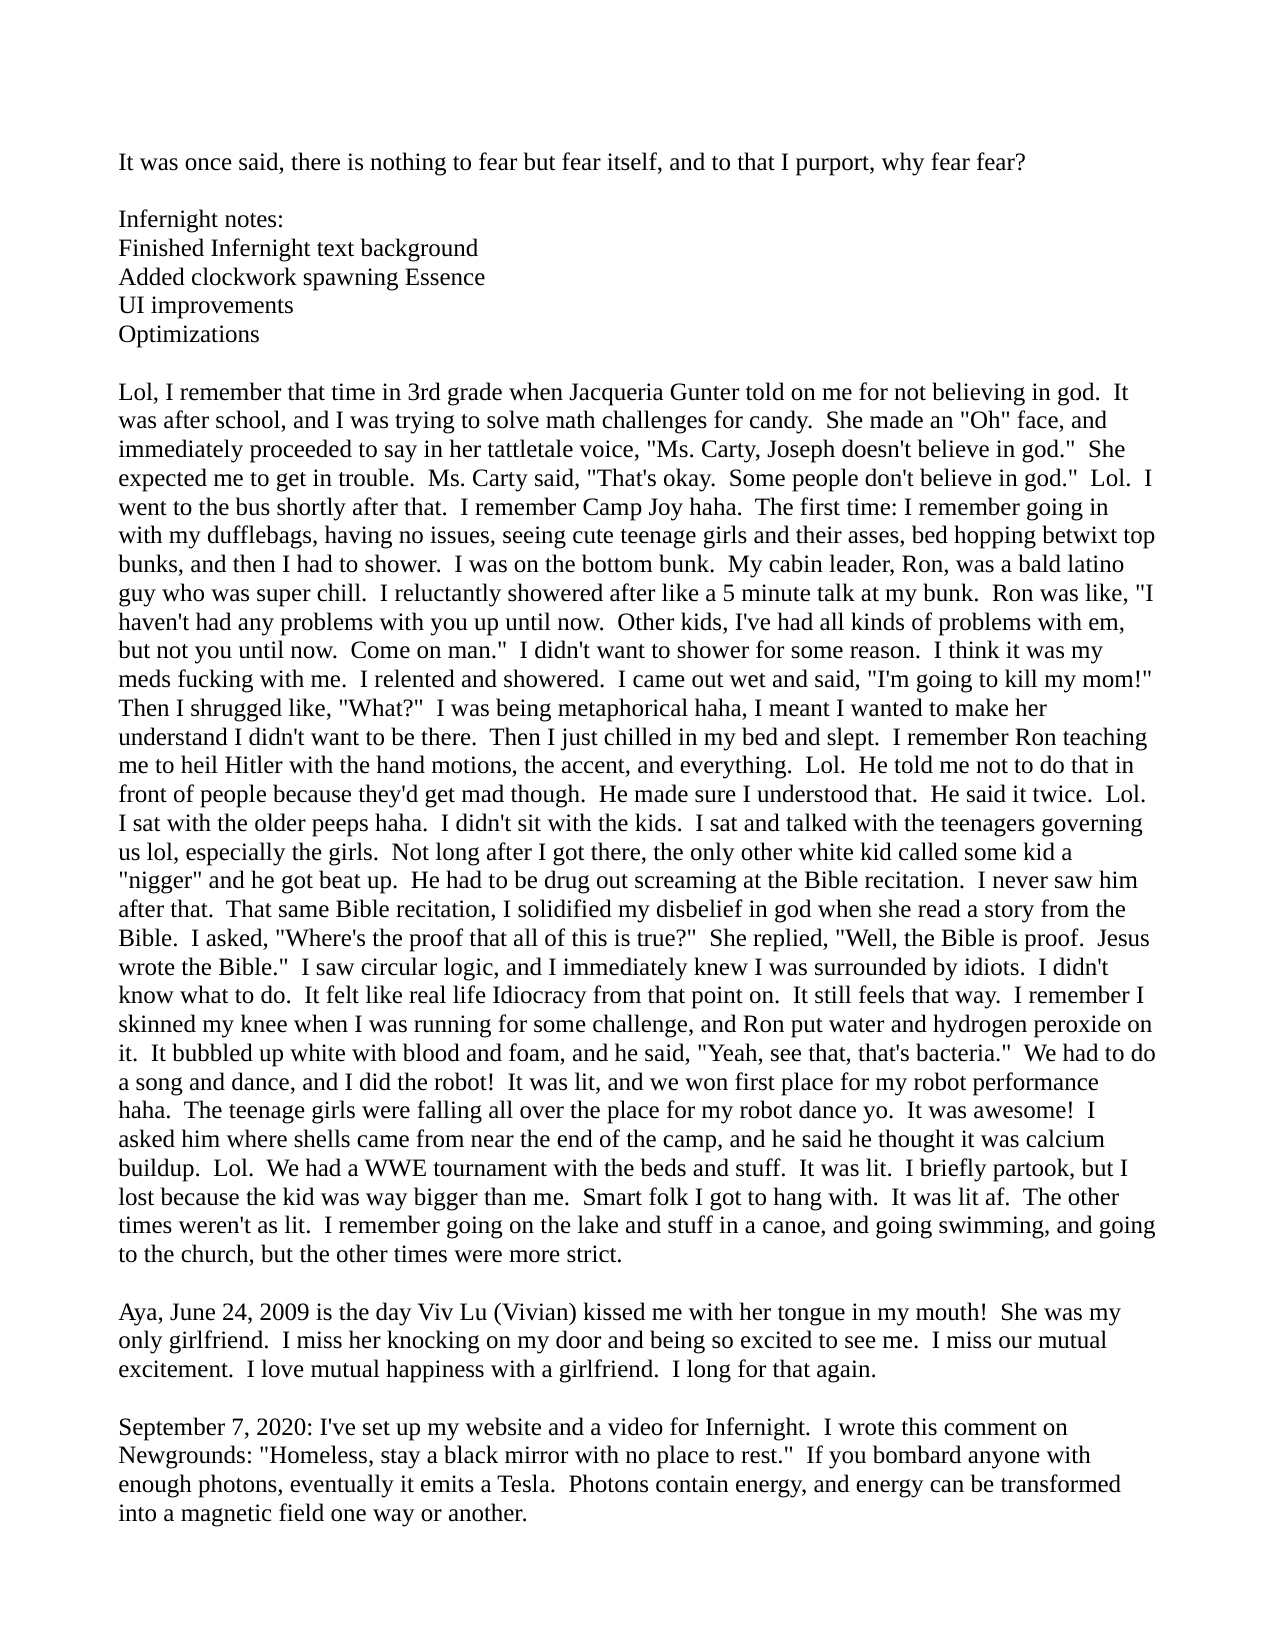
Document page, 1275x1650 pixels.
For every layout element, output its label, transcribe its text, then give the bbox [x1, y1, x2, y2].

text September 7, 2020: I've set up my website and a video for Infernight. I wrote this comment on Newgrounds: "Homeless, stay a black mirror with no place to rest." If you bombard anyone with enough photons, eventually it emits a Tesla. Photons contain energy, and energy can be transformed into a magnetic field one way or another. [118, 1412, 1157, 1527]
text Added clockwork spawning Essence [118, 262, 1157, 291]
text UI improvements [118, 291, 1157, 319]
text Aya, June 24, 2009 is the day Viv Lu (Vivian) kissed me with her tongue in my mouth! She was my only girlfriend. I miss her knocking on my door and being so excited to see me. I miss our mutual excitement. I love mutual happiness with a girlfriend. I long for that again. [118, 1297, 1157, 1383]
text Lol, I remember that time in 3rd grade when Jacqueria Gunter told on me for not believing in god. It was after school, and I was trying to solve math challenges for candy. She made an "Oh" face, and immediately proceeded to say in her tattletale voice, "Ms. Carty, Joseph doesn't believe in god." She expected me to get in trouble. Ms. Carty said, "That's okay. Some people don't believe in god." Lol. I went to the bus shortly after that. I remember Camp Joy haha. The first time: I remember going in with my dufflebags, having no issues, seeing cute teenage girls and their asses, bed hopping betwixt top bunks, and then I had to shower. I was on the bottom bunk. My cabin leader, Ron, was a bald latino guy who was super chill. I reluctantly showered after like a 5 minute talk at my bunk. Ron was like, "I haven't had any problems with you up until now. Other kids, I've had all kinds of problems with em, but not you until now. Come on man." I didn't want to shower for some reason. I think it was my meds fucking with me. I relented and showered. I came out wet and said, "I'm going to kill my mom!" Then I shrugged like, "What?" I was being metaphorical haha, I meant I wanted to make her understand I didn't want to be there. Then I just chilled in my bed and slept. I remember Ron teaching me to heil Hitler with the hand motions, the accent, and everything. Lol. He told me not to do that in front of people because they'd get mad though. He made sure I understood that. He said it twice. Lol. I sat with the older peeps haha. I didn't sit with the kids. I sat and talked with the teenagers governing us lol, especially the girls. Not long after I got there, the only other white kid called some kid a "nigger" and he got beat up. He had to be drug out screaming at the Bible recitation. I never saw him after that. That same Bible recitation, I solidified my disbelief in god when she read a story from the Bible. I asked, "Where's the proof that all of this is true?" She replied, "Well, the Bible is proof. Jesus wrote the Bible." I saw circular logic, and I immediately knew I was surrounded by idiots. I didn't know what to do. It felt like real life Idiocracy from that point on. It still feels that way. I remember I skinned my knee when I was running for some challenge, and Ron put water and hydrogen peroxide on it. It bubbled up white with blood and foam, and he said, "Yeah, see that, that's bacteria." We had to do a song and dance, and I did the robot! It was lit, and we won first place for my robot performance haha. The teenage girls were falling all over the place for my robot dance yo. It was awesome! I asked him where shells came from near the end of the camp, and he said he thought it was calcium buildup. Lol. We had a WWE tournament with the beds and stuff. It was lit. I briefly partook, but I lost because the kid was way bigger than me. Smart folk I got to hang with. It was lit af. The other times weren't as lit. I remember going on the lake and stuff in a canoe, and going swimming, and going to the church, but the other times were more strict. [118, 377, 1157, 1268]
text Infernight notes: [118, 204, 1157, 233]
text It was once said, there is nothing to fear but fear itself, and to that I purport, why fear fear? [118, 147, 1157, 176]
text Optimizations [118, 319, 1157, 348]
text Finished Infernight text background [118, 233, 1157, 262]
